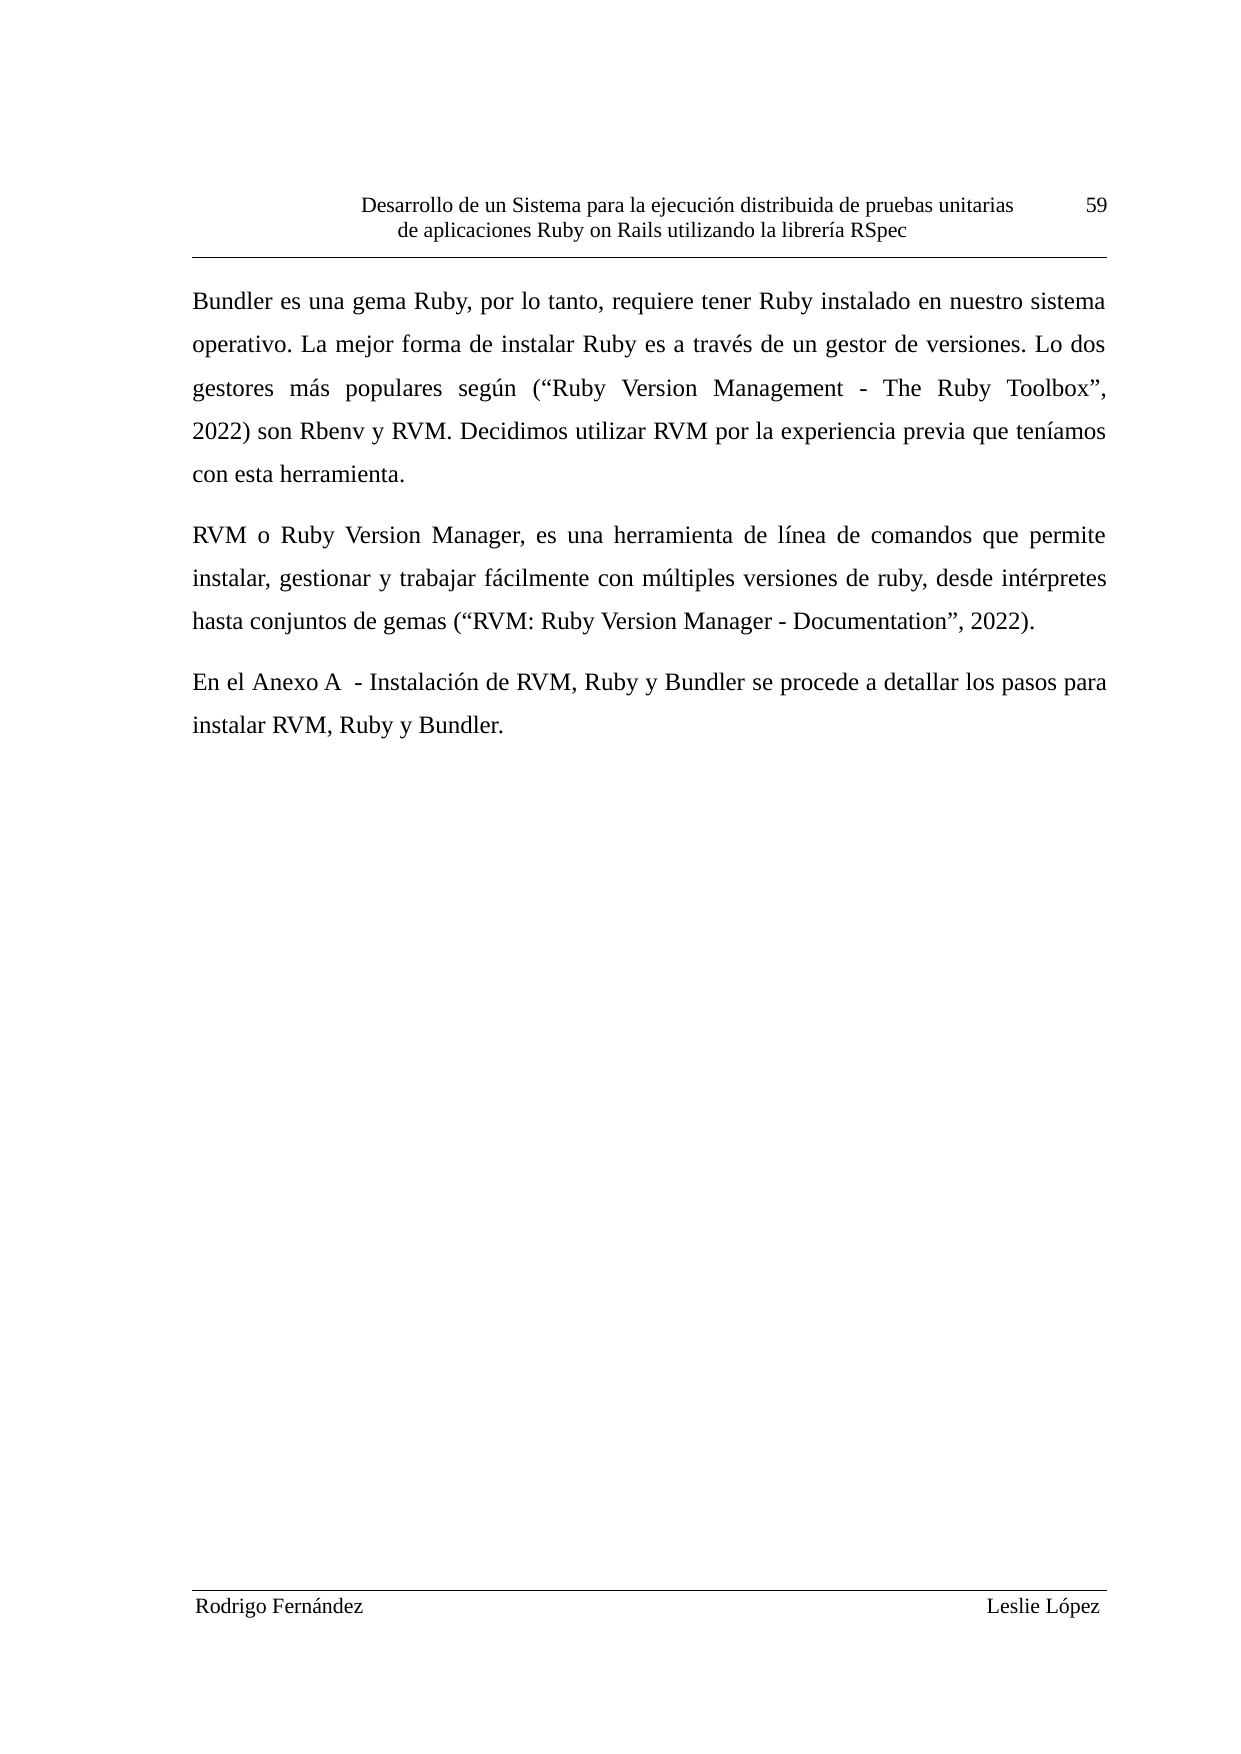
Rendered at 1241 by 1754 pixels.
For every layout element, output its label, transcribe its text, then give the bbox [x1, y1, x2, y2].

text En el Anexo A - Instalación de RVM, Ruby y Bundler se procede a detallar los pasos para instalar RVM, Ruby y Bundler. [192, 667, 1107, 739]
text Bundler es una gema Ruby, por lo tanto, requiere tener Ruby instalado en nuestro sistema operativo. La mejor forma de instalar Ruby es a través de un gestor de versiones. Lo dos gestores más populares según (“Ruby Version Management - The Ruby Toolbox”, 2022)⁠ son Rbenv y RVM. Decidimos utilizar RVM por la experiencia previa que teníamos con esta herramienta. [192, 286, 1107, 488]
text RVM o Ruby Version Manager, es una herramienta de línea de comandos que permite instalar, gestionar y trabajar fácilmente con múltiples versiones de ruby, desde intérpretes hasta conjuntos de gemas (“RVM: Ruby Version Manager - Documentation”, 2022)⁠. [192, 520, 1107, 635]
